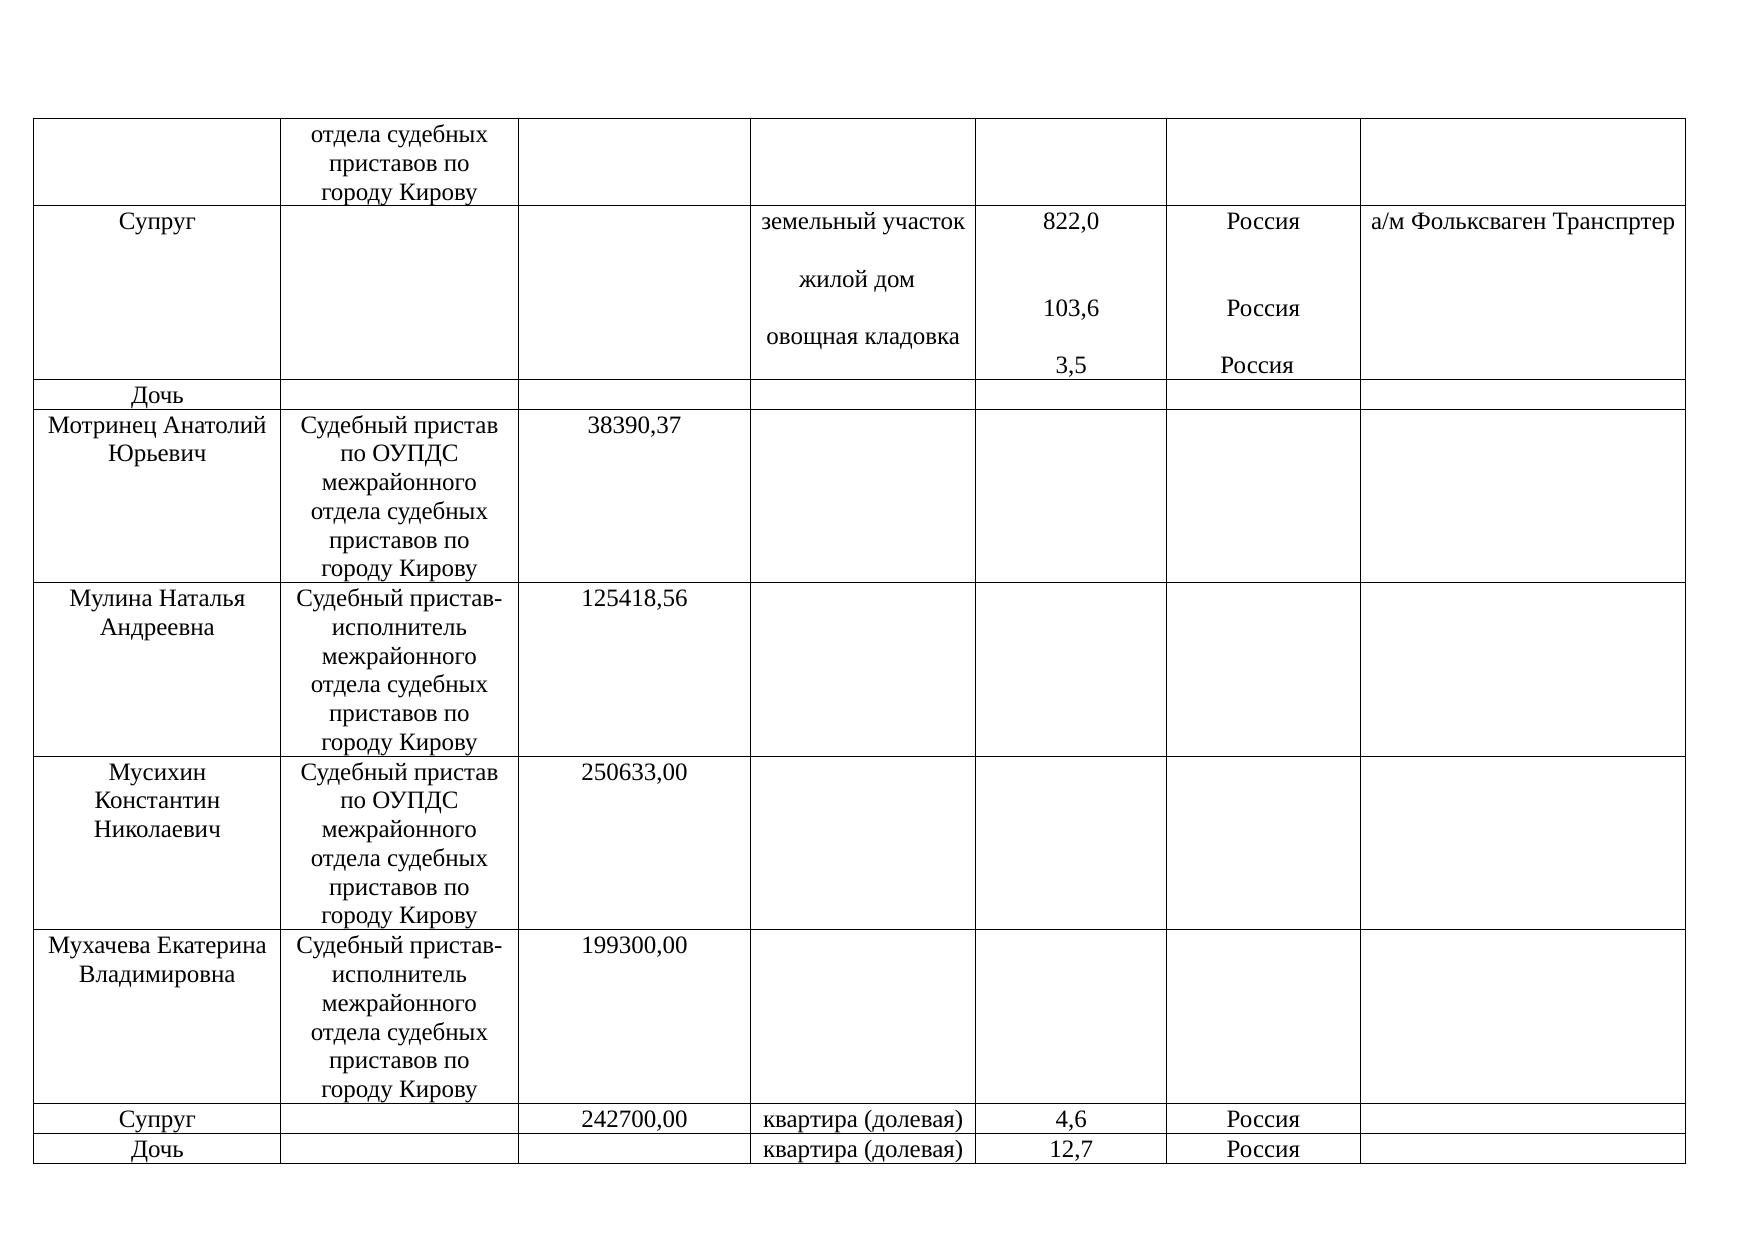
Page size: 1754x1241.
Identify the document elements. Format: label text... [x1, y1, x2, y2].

table_cell [1361, 1104, 1685, 1133]
table_cell [1167, 119, 1360, 205]
table_cell [976, 380, 1166, 409]
table_cell [1167, 583, 1360, 756]
table_cell 125418,56 [519, 583, 750, 756]
table_cell [29, 118, 33, 205]
table_cell [1167, 757, 1360, 929]
table_cell [29, 756, 33, 929]
table_cell [519, 380, 750, 409]
table_cell [281, 1104, 518, 1133]
table_cell [281, 380, 518, 409]
table_cell [976, 410, 1166, 582]
table_cell а/м Фольксваген Транспртер [1361, 206, 1685, 379]
table_cell [1361, 380, 1685, 409]
table_cell [29, 379, 33, 409]
table_cell Дочь [34, 380, 280, 409]
table_cell [29, 1133, 33, 1162]
table_cell [281, 1134, 518, 1162]
table_cell [281, 206, 518, 379]
table_cell Судебный пристав по ОУПДС межрайонного отдела судебных приставов по городу Кирову [281, 757, 518, 929]
table_cell [1167, 930, 1360, 1103]
table_cell [976, 757, 1166, 929]
table_cell [1361, 583, 1685, 756]
table_cell [1361, 119, 1685, 205]
table_cell [29, 409, 33, 582]
table_cell Мотринец Анатолий Юрьевич [34, 410, 280, 582]
table_cell [519, 206, 750, 379]
table_cell [751, 119, 975, 205]
table_cell [1167, 410, 1360, 582]
table_cell [34, 119, 280, 205]
table_cell [29, 929, 33, 1103]
table_cell 38390,37 [519, 410, 750, 582]
table_cell Судебный пристав по ОУПДС межрайонного отдела судебных приставов по городу Кирову [281, 410, 518, 582]
table_cell 822,0 103,6 3,5 [976, 206, 1166, 379]
table_cell [29, 582, 33, 756]
table_cell [1361, 1134, 1685, 1162]
table_cell Супруг [34, 206, 280, 379]
table_cell квартира (долевая) [751, 1134, 975, 1162]
table_cell [976, 119, 1166, 205]
table_cell квартира (долевая) [751, 1104, 975, 1133]
table_cell 4,6 [976, 1104, 1166, 1133]
table_cell Супруг [34, 1104, 280, 1133]
table_cell [976, 583, 1166, 756]
table_cell [1361, 930, 1685, 1103]
table_cell 250633,00 [519, 757, 750, 929]
table_cell Россия Россия Россия [1167, 206, 1360, 379]
table_cell [1167, 380, 1360, 409]
table_cell [1361, 410, 1685, 582]
table_cell [29, 205, 33, 379]
table_cell [751, 410, 975, 582]
table_cell [519, 1134, 750, 1162]
table_cell Судебный пристав-исполнитель межрайонного отдела судебных приставов по городу Кирову [281, 930, 518, 1103]
table_cell [751, 583, 975, 756]
table_cell Мухачева Екатерина Владимировна [34, 930, 280, 1103]
table_cell [519, 119, 750, 205]
table_cell земельный участок жилой дом овощная кладовка [751, 206, 975, 379]
table_cell 242700,00 [519, 1104, 750, 1133]
table_cell отдела судебных приставов по городу Кирову [281, 119, 518, 205]
table_cell Россия [1167, 1104, 1360, 1133]
table_cell [751, 757, 975, 929]
table_cell [976, 930, 1166, 1103]
table_cell [751, 930, 975, 1103]
table_cell [751, 380, 975, 409]
table_cell Судебный пристав-исполнитель межрайонного отдела судебных приставов по городу Кирову [281, 583, 518, 756]
table_cell 12,7 [976, 1134, 1166, 1162]
table_cell [1361, 757, 1685, 929]
table_cell Мулина Наталья Андреевна [34, 583, 280, 756]
table_cell Россия [1167, 1134, 1360, 1162]
table_cell 199300,00 [519, 930, 750, 1103]
table_cell [29, 1103, 33, 1133]
table_cell Мусихин Константин Николаевич [34, 757, 280, 929]
table_cell Дочь [34, 1134, 280, 1162]
